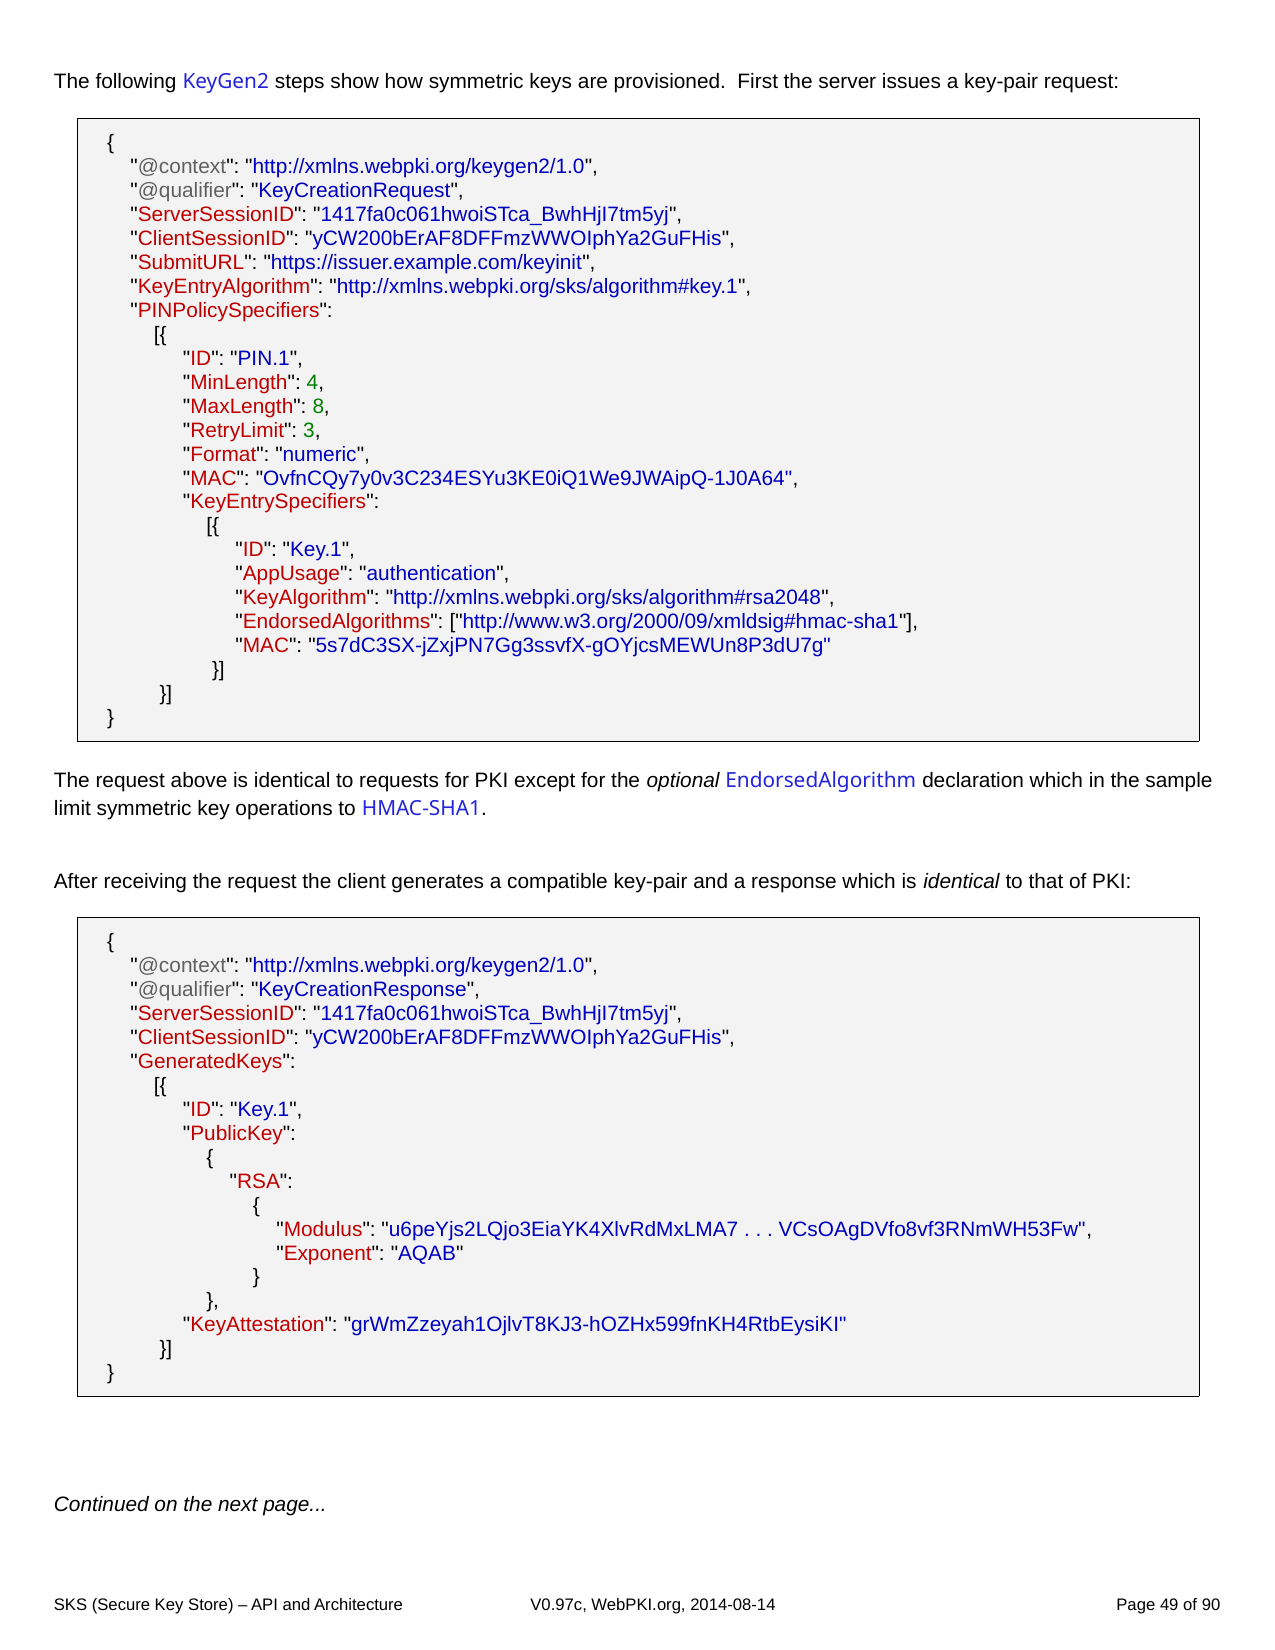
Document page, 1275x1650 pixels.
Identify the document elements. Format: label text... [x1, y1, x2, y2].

text The following KeyGen2 steps show how symmetric keys are provisioned. First the server issues a key-pair request: [54, 66, 1221, 94]
text The request above is identical to requests for PKI except for the optional EndorsedAlgorithm declaration which in the sample limit symmetric key operations to HMAC-SHA1. [54, 741, 1221, 822]
table_header { "@context": "http://xmlns.webpki.org/keygen2/1.0", "@qualifier": "KeyCreationResponse", "ServerSessionID": "1417fa0c061hwoiSTca_BwhHjI7tm5yj", "ClientSessionID": "yCW200bErAF8DFFmzWWOIphYa2GuFHis", "GeneratedKeys": [{ "ID": "Key.1", "PublicKey": { "RSA": { "Modulus": "u6peYjs2LQjo3EiaYK4XlvRdMxLMA7 . . . VCsOAgDVfo8vf3RNmWH53Fw", "Exponent": "AQAB" } }, "KeyAttestation": "grWmZzeyah1OjlvT8KJ3-hOZHx599fnKH4RtbEysiKI" }] } [78, 918, 1199, 1396]
text Continued on the next page... [54, 1491, 1221, 1515]
text After receiving the request the client generates a compatible key-pair and a response which is identical to that of PKI: [54, 869, 1221, 893]
table_header { "@context": "http://xmlns.webpki.org/keygen2/1.0", "@qualifier": "KeyCreationRequest", "ServerSessionID": "1417fa0c061hwoiSTca_BwhHjI7tm5yj", "ClientSessionID": "yCW200bErAF8DFFmzWWOIphYa2GuFHis", "SubmitURL": "https://issuer.example.com/keyinit", "KeyEntryAlgorithm": "http://xmlns.webpki.org/sks/algorithm#key.1", "PINPolicySpecifiers": [{ "ID": "PIN.1", "MinLength": 4, "MaxLength": 8, "RetryLimit": 3, "Format": "numeric", "MAC": "OvfnCQy7y0v3C234ESYu3KE0iQ1We9JWAipQ-1J0A64", "KeyEntrySpecifiers": [{ "ID": "Key.1", "AppUsage": "authentication", "KeyAlgorithm": "http://xmlns.webpki.org/sks/algorithm#rsa2048", "EndorsedAlgorithms": ["http://www.w3.org/2000/09/xmldsig#hmac-sha1"], "MAC": "5s7dC3SX-jZxjPN7Gg3ssvfX-gOYjcsMEWUn8P3dU7g" }] }] } [78, 119, 1199, 741]
